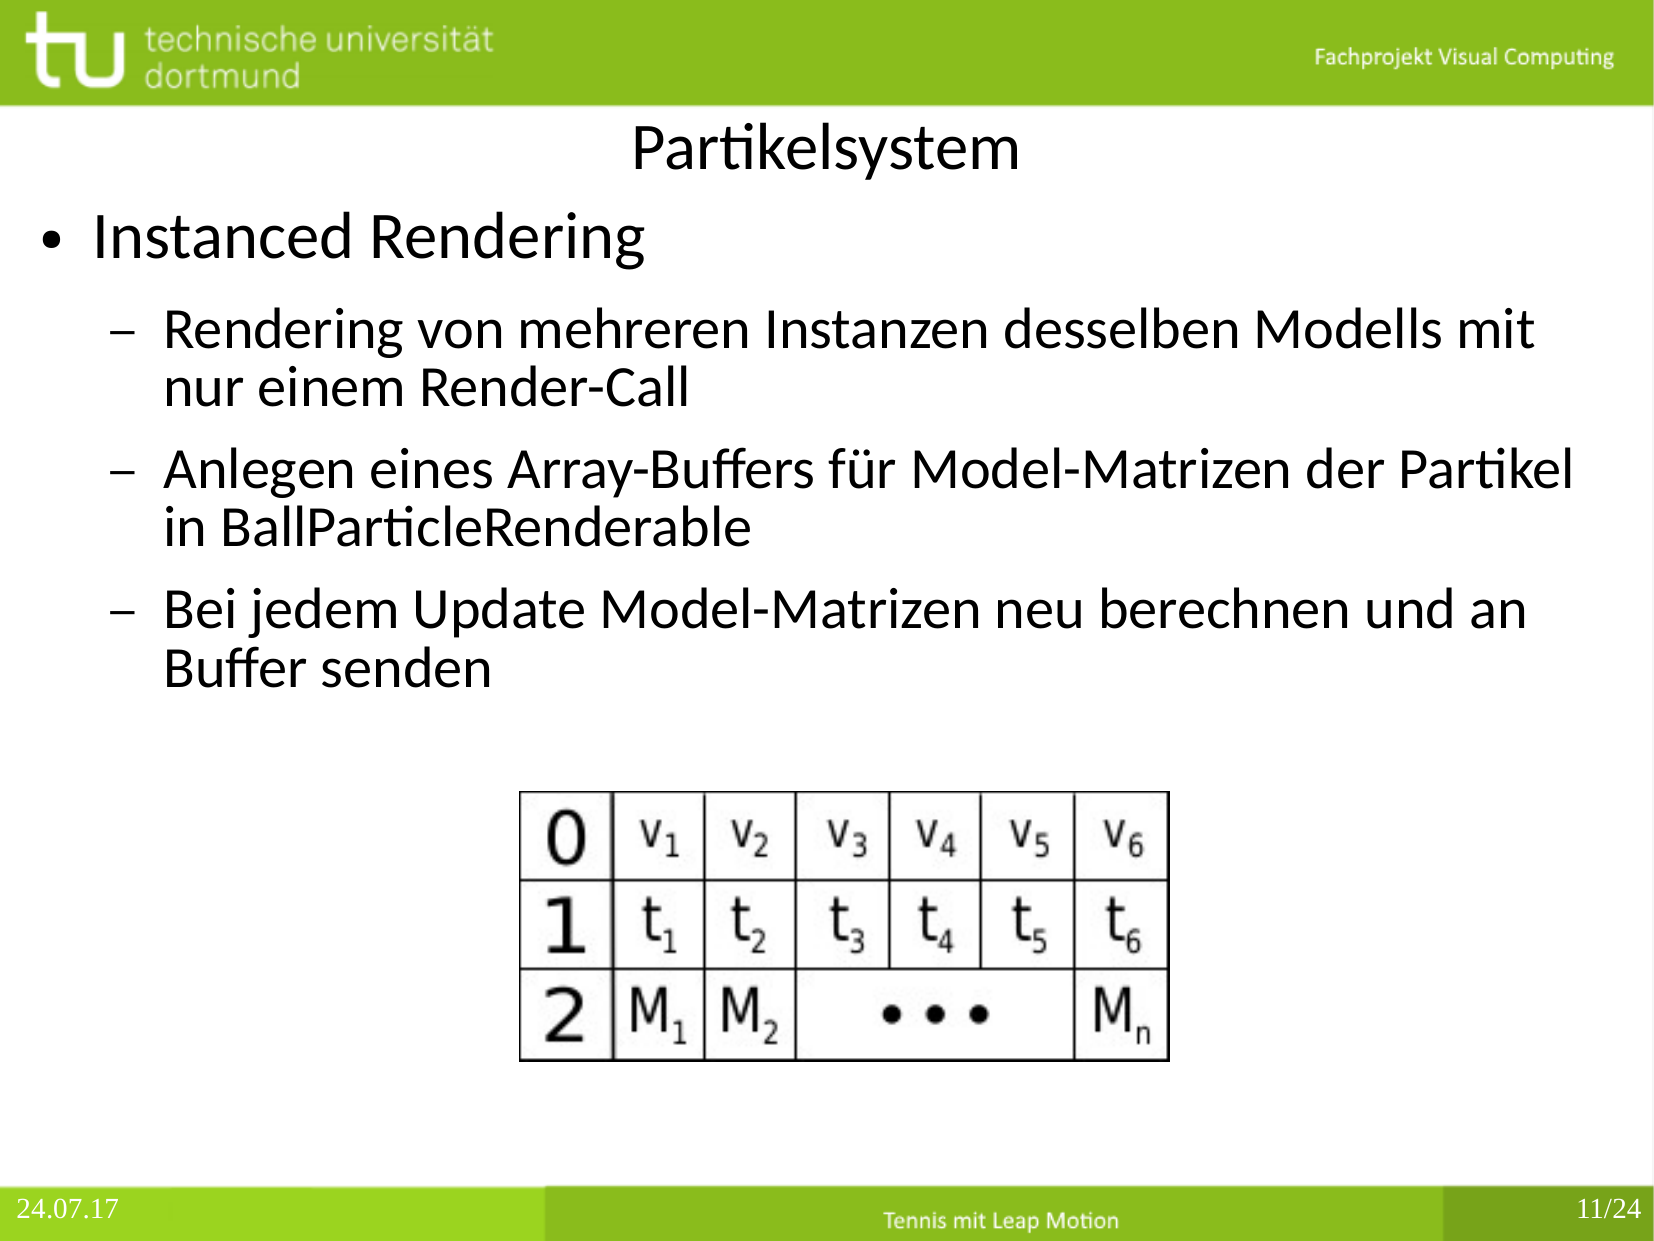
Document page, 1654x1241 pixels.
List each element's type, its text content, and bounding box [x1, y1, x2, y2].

picture [0, 0, 1654, 1241]
list Instanced Rendering Rendering von mehreren Instanzen desselben Modells mit nur einem Render-Call Anlegen eines Array-Buffers für Model-Matrizen der Partikel in BallParticleRenderable Bei jedem Update Model-Matrizen neu berechnen und an Buffer senden [21, 208, 1630, 1193]
title Partikelsystem [82, 49, 1571, 208]
